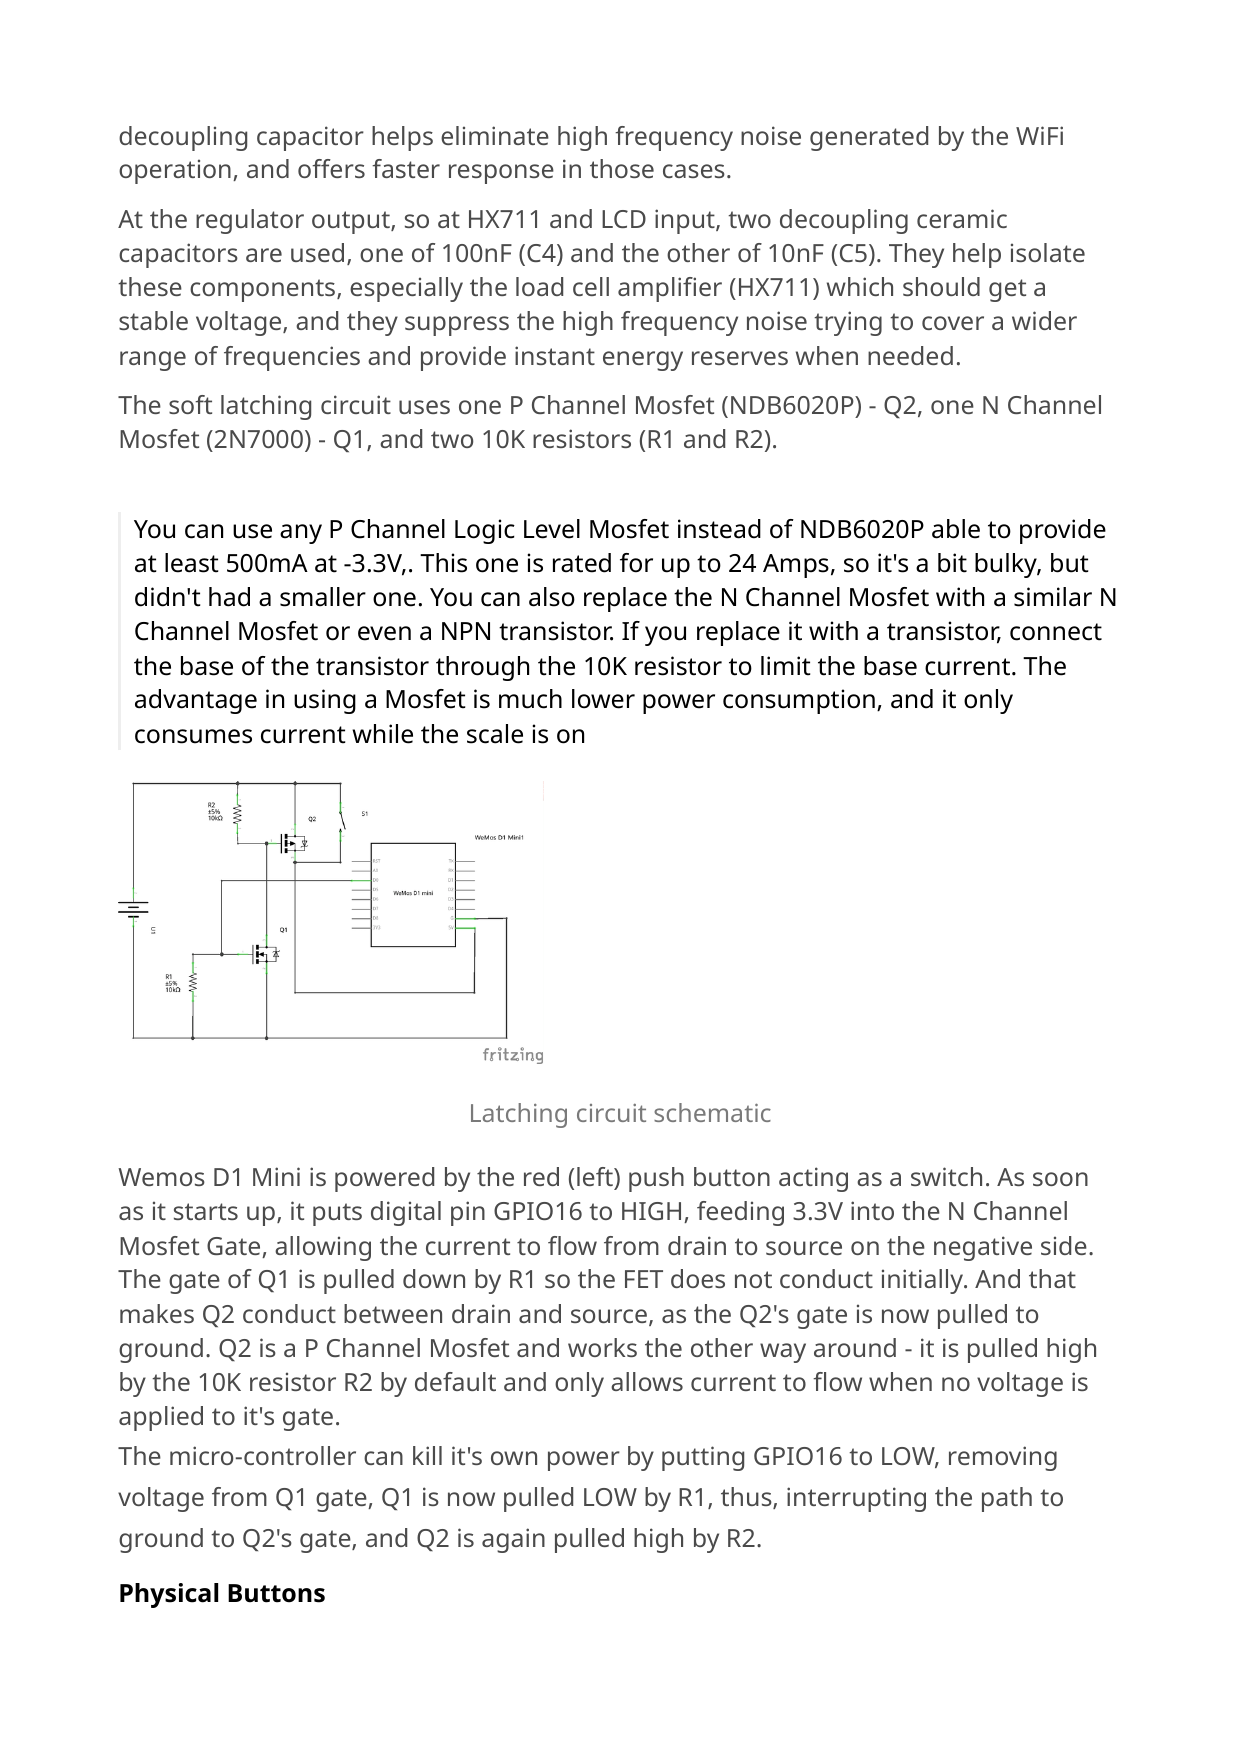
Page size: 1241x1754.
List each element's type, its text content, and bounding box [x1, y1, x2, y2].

text At the regulator output, so at HX711 and LCD input, two decoupling ceramic capacitors are used, one of 100nF (C4) and the other of 10nF (C5). They help isolate these components, especially the load cell amplifier (HX711) which should get a stable voltage, and they suppress the high frequency noise trying to cover a wider range of frequencies and provide instant energy reserves when needed. [118, 202, 1122, 372]
picture [118, 781, 544, 1064]
text The micro-controller can kill it's own power by putting GPIO16 to LOW, removing voltage from Q1 gate, Q1 is now pulled LOW by R1, thus, interrupting the path to ground to Q2's gate, and Q2 is again pulled high by R2. [118, 1439, 1122, 1554]
text Wemos D1 Mini is powered by the red (left) push button acting as a switch. As soon as it starts up, it puts digital pin GPIO16 to HIGH, feeding 3.3V into the N Channel Mosfet Gate, allowing the current to flow from drain to source on the negative side. The gate of Q1 is pulled down by R1 so the FET does not conduct initially. And that makes Q2 conduct between drain and source, as the Q2's gate is now pulled to ground. Q2 is a P Channel Mosfet and works the other way around - it is pulled high by the 10K resistor R2 by default and only allows current to flow when no voltage is applied to it's gate. [118, 1160, 1122, 1432]
text decoupling capacitor helps eliminate high frequency noise generated by the WiFi operation, and offers faster response in those cases. [118, 118, 1122, 186]
text You can use any P Channel Logic Level Mosfet instead of NDB6020P able to provide at least 500mA at -3.3V,. This one is rated for up to 24 Amps, so it's a bit bulky, but didn't had a smaller one. You can also replace the N Channel Mosfet with a similar N Channel Mosfet or even a NPN transistor. If you replace it with a transistor, connect the base of the transistor through the 10K resistor to limit the base current. The advantage in using a Mosfet is much lower power consumption, and it only consumes current while the scale is on [121, 512, 1122, 750]
text Physical Buttons [118, 1576, 1122, 1610]
text The soft latching circuit uses one P Channel Mosfet (NDB6020P) - Q2, one N Channel Mosfet (2N7000) - Q1, and two 10K resistors (R1 and R2). [118, 388, 1122, 456]
text Latching circuit schematic [118, 1095, 1122, 1129]
